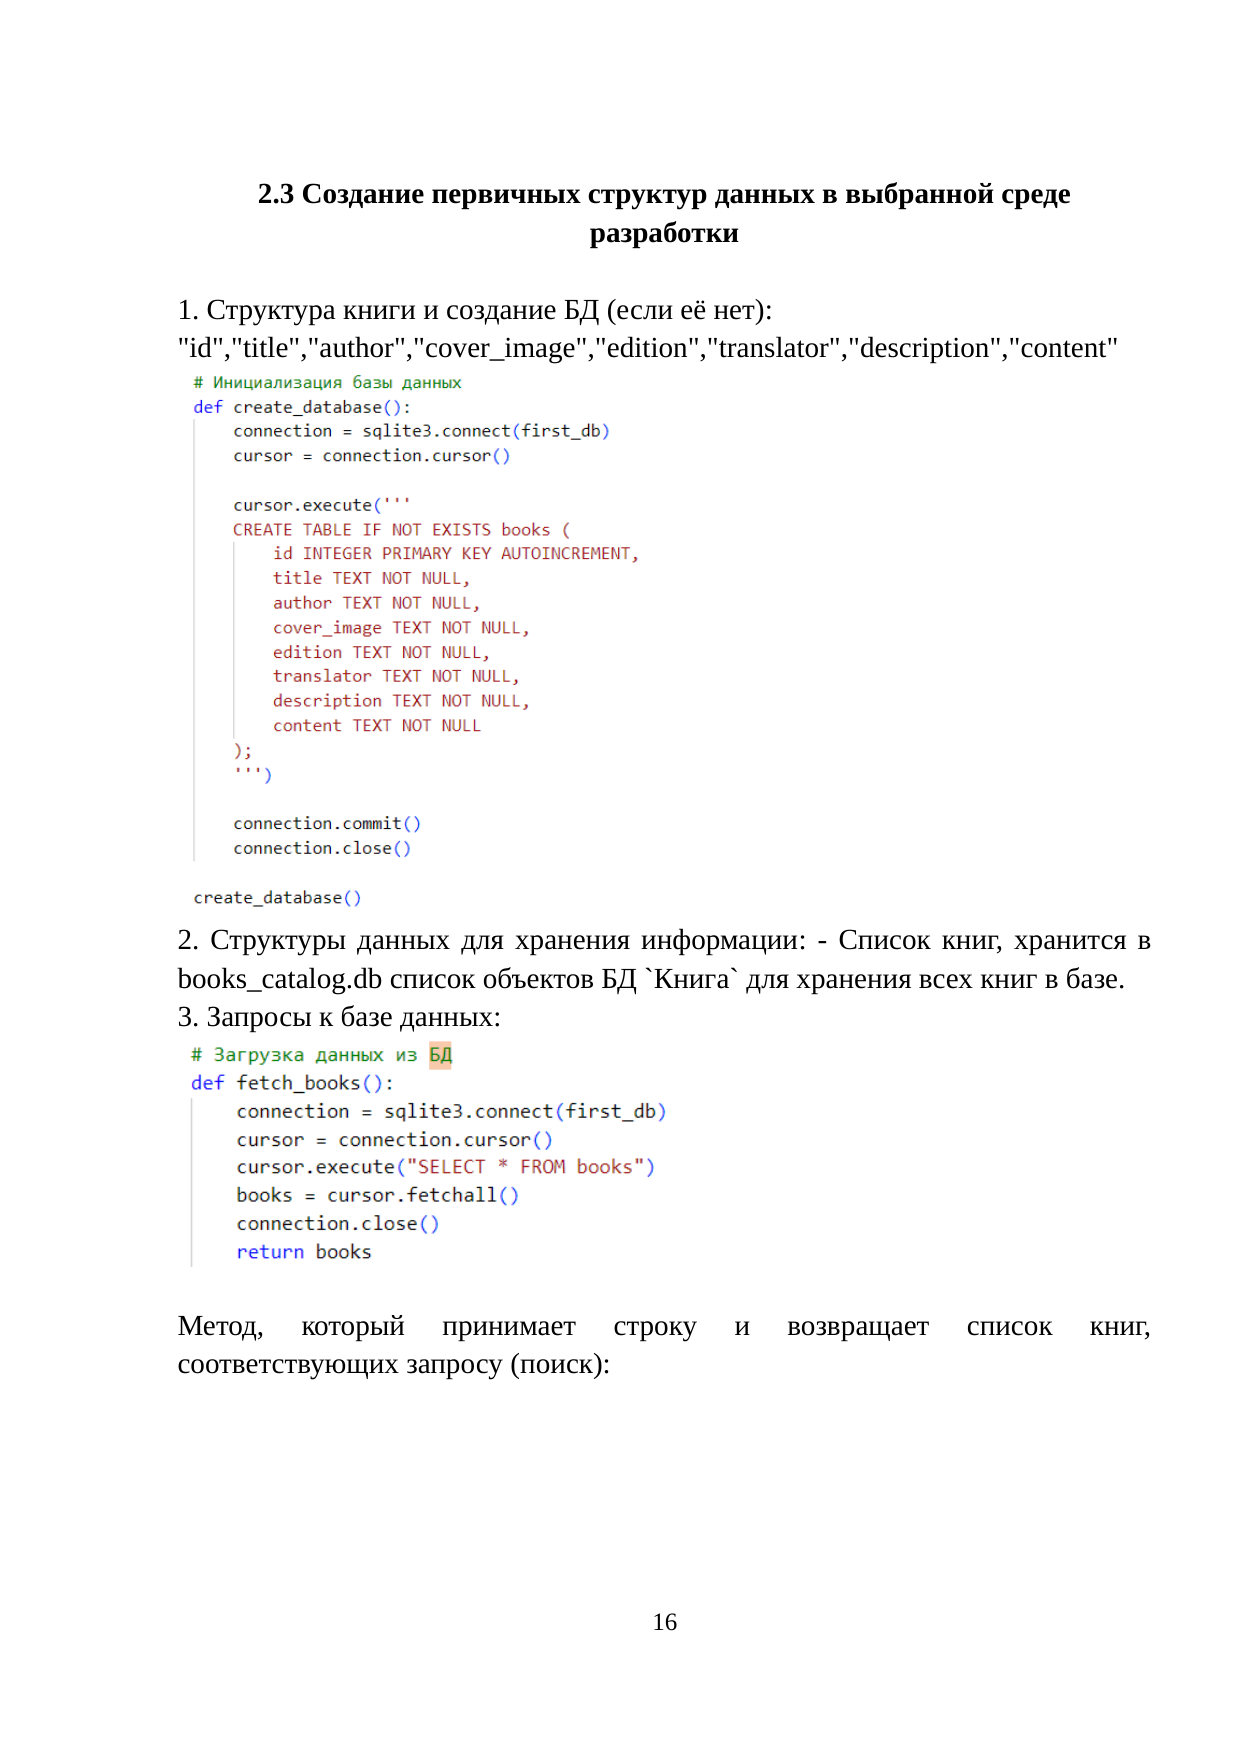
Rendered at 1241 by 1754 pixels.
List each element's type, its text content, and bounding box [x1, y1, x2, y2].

text 1. Структура книги и создание БД (если её нет): "id","title","author","cover_image","edition","translator","description","content" [177, 292, 1152, 364]
text Метод, который принимает строку и возвращает список книг, соответствующих запросу (поиск): [177, 1308, 1152, 1380]
picture [186, 1039, 686, 1272]
text 2. Структуры данных для хранения информации: - Список книг, хранится в books_catalog.db список объектов БД `Книга` для хранения всех книг в базе. [177, 913, 1152, 994]
text 3. Запросы к базе данных: [177, 999, 1152, 1033]
text 2.3 Создание первичных структур данных в выбранной среде [177, 176, 1152, 210]
text разработки [177, 215, 1152, 248]
picture [188, 372, 659, 913]
